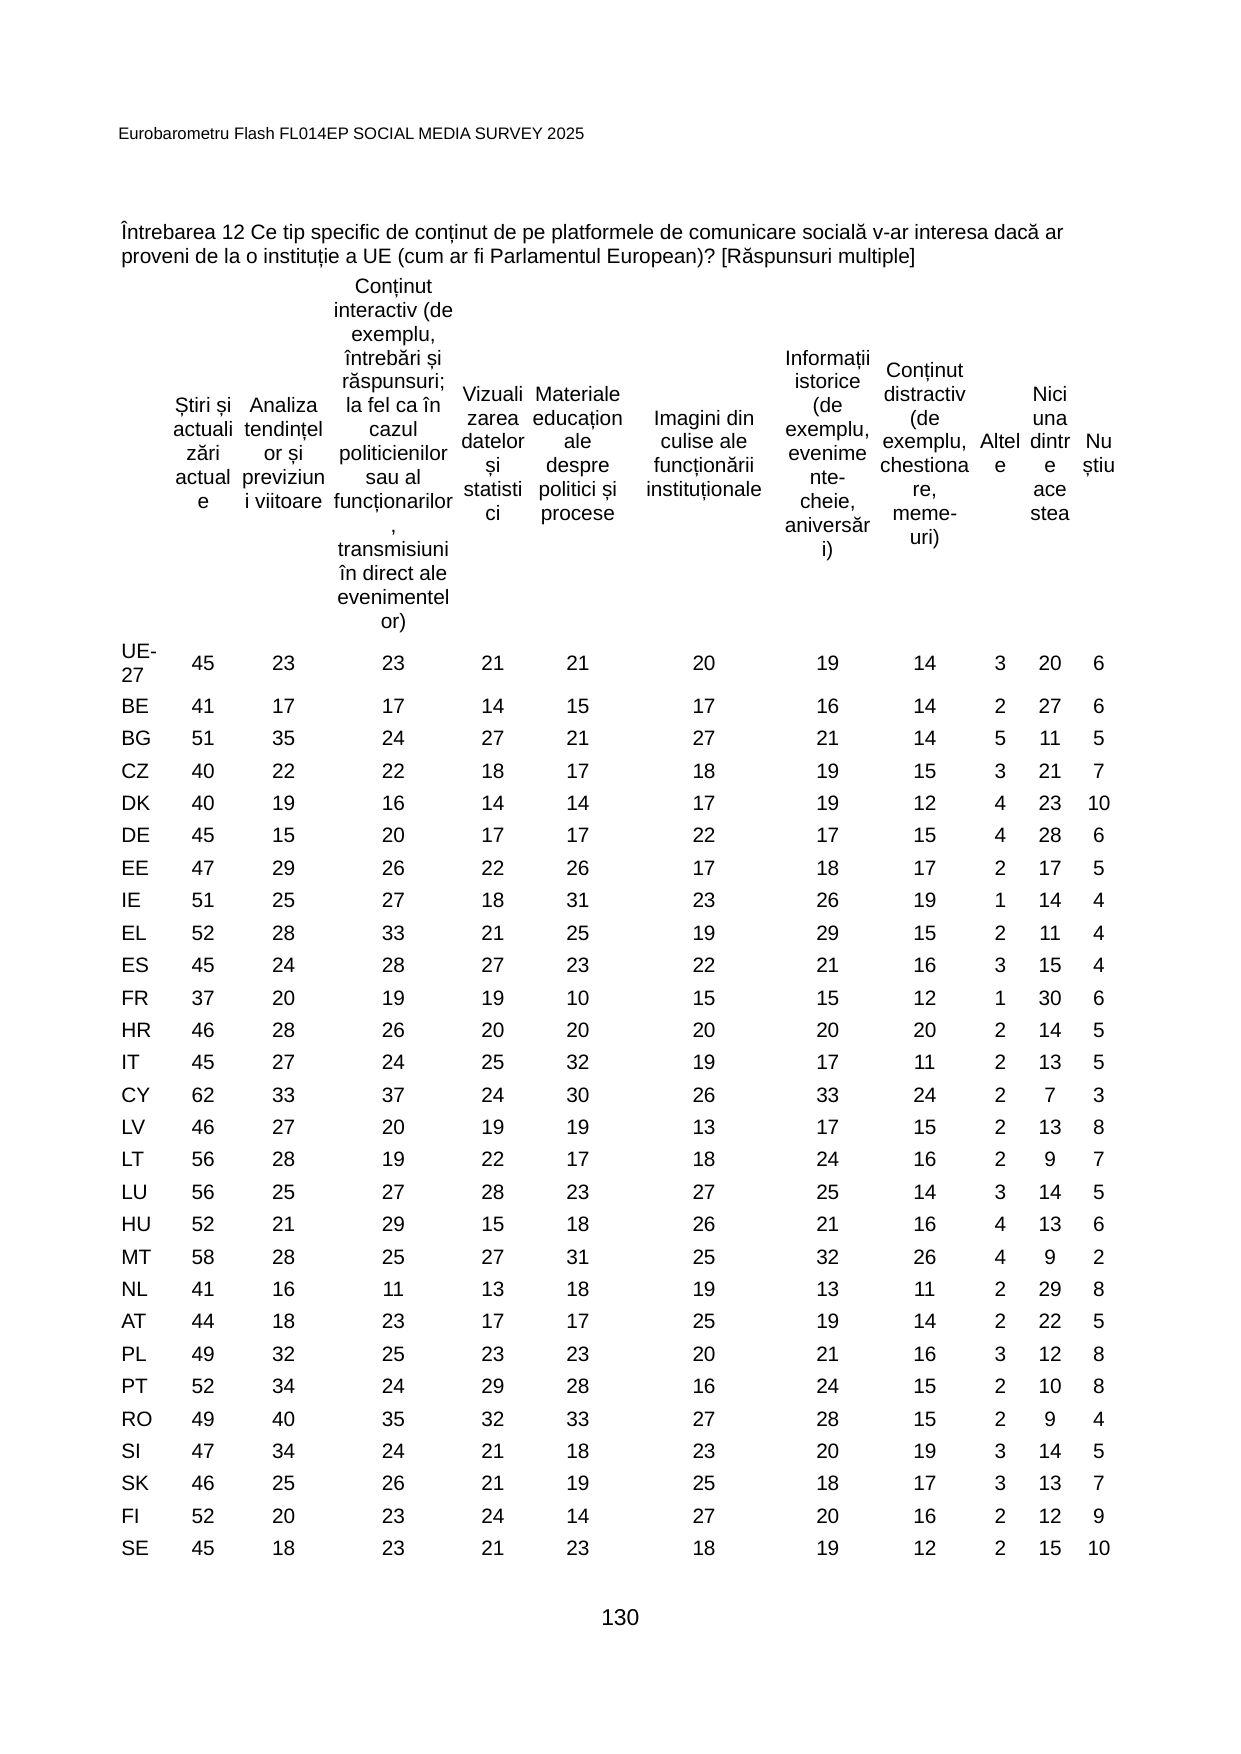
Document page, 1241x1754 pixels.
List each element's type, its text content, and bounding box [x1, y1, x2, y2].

table_cell 2 [975, 916, 1025, 949]
table_cell 5 [1075, 1435, 1123, 1467]
table_cell 2 [975, 690, 1025, 722]
table_cell 5 [1075, 852, 1123, 884]
table_cell 62 [169, 1078, 237, 1111]
table_cell 14 [874, 1176, 975, 1208]
table_cell 25 [238, 1176, 329, 1208]
table_cell 16 [874, 1208, 975, 1240]
table_cell 15 [874, 1370, 975, 1402]
table_cell 17 [457, 819, 528, 852]
table_cell 20 [781, 1435, 874, 1467]
table_cell 2 [975, 1532, 1025, 1564]
table_cell 2 [1075, 1240, 1123, 1273]
table_cell Vizualizarea datelor și statistici [457, 271, 528, 636]
table_cell 20 [627, 1338, 781, 1370]
table_cell MT [118, 1240, 168, 1273]
table_cell 26 [781, 884, 874, 916]
table_cell 28 [238, 1014, 329, 1046]
table_cell 18 [528, 1208, 627, 1240]
table_cell 21 [528, 636, 627, 689]
table_cell 2 [975, 852, 1025, 884]
table_cell Niciuna dintre acestea [1025, 271, 1074, 636]
table_cell DK [118, 787, 168, 819]
table_cell 22 [627, 819, 781, 852]
table_cell 13 [1025, 1111, 1074, 1143]
table_cell PT [118, 1370, 168, 1402]
table_cell 2 [975, 1111, 1025, 1143]
table_cell 27 [1025, 690, 1074, 722]
table_cell 21 [238, 1208, 329, 1240]
table_cell IT [118, 1046, 168, 1078]
table_cell 2 [975, 1014, 1025, 1046]
table_cell 37 [169, 981, 237, 1013]
table_cell 19 [781, 1305, 874, 1337]
table_cell 22 [1025, 1305, 1074, 1337]
table_cell 41 [169, 690, 237, 722]
table_cell 33 [329, 916, 457, 949]
table_cell 27 [627, 1176, 781, 1208]
table_cell 6 [1075, 1208, 1123, 1240]
table_cell 47 [169, 1435, 237, 1467]
table_cell 4 [1075, 949, 1123, 981]
table_cell 28 [238, 916, 329, 949]
table_cell 23 [329, 1532, 457, 1564]
table_cell 14 [874, 636, 975, 689]
table_cell 58 [169, 1240, 237, 1273]
table_cell 17 [874, 1467, 975, 1499]
table_cell EE [118, 852, 168, 884]
table_cell 19 [627, 1046, 781, 1078]
table_cell 26 [874, 1240, 975, 1273]
table_cell 28 [238, 1143, 329, 1176]
table_cell 19 [781, 1532, 874, 1564]
table_cell 14 [1025, 1014, 1074, 1046]
table_cell 5 [1075, 1305, 1123, 1337]
table_cell 5 [1075, 1014, 1123, 1046]
table_cell BG [118, 722, 168, 754]
table_cell NL [118, 1273, 168, 1305]
table_cell Informații istorice (de exemplu, evenimente-cheie, aniversări) [781, 271, 874, 636]
table_cell 18 [627, 1532, 781, 1564]
table_cell 25 [329, 1240, 457, 1273]
table_cell 45 [169, 1046, 237, 1078]
table_cell 22 [329, 754, 457, 787]
table_cell 24 [329, 722, 457, 754]
table_cell 27 [238, 1111, 329, 1143]
table_cell IE [118, 884, 168, 916]
table_cell 34 [238, 1435, 329, 1467]
table_cell 9 [1025, 1143, 1074, 1176]
table_cell 19 [457, 1111, 528, 1143]
table_cell 7 [1075, 1143, 1123, 1176]
table_cell 18 [627, 1143, 781, 1176]
table_cell 23 [329, 636, 457, 689]
table_cell 11 [1025, 916, 1074, 949]
table_cell 27 [457, 1240, 528, 1273]
table_cell DE [118, 819, 168, 852]
table_cell 19 [874, 1435, 975, 1467]
table_cell 15 [874, 916, 975, 949]
table_cell 12 [1025, 1338, 1074, 1370]
table_cell 19 [238, 787, 329, 819]
table_cell 15 [1025, 1532, 1074, 1564]
table_cell 21 [457, 916, 528, 949]
table_cell 41 [169, 1273, 237, 1305]
table_cell 21 [1025, 754, 1074, 787]
table_cell 16 [329, 787, 457, 819]
table_cell 25 [627, 1305, 781, 1337]
table_cell 21 [528, 722, 627, 754]
table_cell 8 [1075, 1338, 1123, 1370]
table_cell 3 [975, 636, 1025, 689]
table_cell 45 [169, 636, 237, 689]
table_cell 47 [169, 852, 237, 884]
table_cell 10 [1075, 1532, 1123, 1564]
table_cell 19 [528, 1467, 627, 1499]
table_cell 6 [1075, 819, 1123, 852]
table_cell 14 [528, 787, 627, 819]
table_cell 17 [528, 819, 627, 852]
table_cell 4 [1075, 916, 1123, 949]
table_cell ES [118, 949, 168, 981]
table_cell 20 [457, 1014, 528, 1046]
table_cell 6 [1075, 690, 1123, 722]
table_cell 3 [975, 754, 1025, 787]
table_cell LU [118, 1176, 168, 1208]
table_cell 12 [874, 1532, 975, 1564]
table_cell 18 [781, 1467, 874, 1499]
table_cell FR [118, 981, 168, 1013]
table_cell 2 [975, 1402, 1025, 1435]
table_cell 5 [1075, 1046, 1123, 1078]
table_cell 25 [457, 1046, 528, 1078]
table_cell 17 [528, 1143, 627, 1176]
table_cell 23 [528, 1532, 627, 1564]
table_cell 32 [457, 1402, 528, 1435]
table_cell 20 [874, 1014, 975, 1046]
table_cell 20 [1025, 636, 1074, 689]
table_cell 6 [1075, 981, 1123, 1013]
table_cell 29 [329, 1208, 457, 1240]
table_cell 1 [975, 884, 1025, 916]
table_cell 17 [874, 852, 975, 884]
table_cell 15 [528, 690, 627, 722]
table_cell 28 [528, 1370, 627, 1402]
table_cell 27 [457, 722, 528, 754]
table_cell 17 [781, 1046, 874, 1078]
table_cell 49 [169, 1338, 237, 1370]
table_cell Analiza tendințelor și previziuni viitoare [238, 271, 329, 636]
table_cell SE [118, 1532, 168, 1564]
table_cell 2 [975, 1078, 1025, 1111]
table_cell 21 [781, 949, 874, 981]
table_cell 16 [238, 1273, 329, 1305]
table_cell 28 [457, 1176, 528, 1208]
table_cell 20 [329, 819, 457, 852]
table_cell 19 [329, 981, 457, 1013]
table_cell 32 [528, 1046, 627, 1078]
table_cell 25 [627, 1467, 781, 1499]
table_cell 25 [781, 1176, 874, 1208]
table_cell 45 [169, 1532, 237, 1564]
table_cell 26 [528, 852, 627, 884]
table_cell Conținut distractiv (de exemplu, chestionare, meme-uri) [874, 271, 975, 636]
table_cell 3 [975, 949, 1025, 981]
table_cell 9 [1025, 1402, 1074, 1435]
table_cell 27 [627, 722, 781, 754]
table_cell 19 [781, 754, 874, 787]
table_cell 24 [457, 1078, 528, 1111]
table_cell 2 [975, 1143, 1025, 1176]
table_cell 15 [874, 819, 975, 852]
table_cell 31 [528, 884, 627, 916]
table_cell 2 [975, 1273, 1025, 1305]
table_cell 13 [1025, 1467, 1074, 1499]
table_cell 32 [781, 1240, 874, 1273]
table_cell 16 [874, 949, 975, 981]
table_cell 18 [457, 884, 528, 916]
table_cell PL [118, 1338, 168, 1370]
table_cell 16 [781, 690, 874, 722]
table_cell Știri și actualizări actuale [169, 271, 237, 636]
table_cell 9 [1075, 1500, 1123, 1532]
table_cell 24 [781, 1143, 874, 1176]
table_cell 5 [1075, 722, 1123, 754]
table_cell 15 [457, 1208, 528, 1240]
table_cell 14 [1025, 1435, 1074, 1467]
table_cell 2 [975, 1370, 1025, 1402]
table_cell 23 [1025, 787, 1074, 819]
table_cell 26 [627, 1078, 781, 1111]
table_cell 26 [329, 1014, 457, 1046]
table_cell 52 [169, 1370, 237, 1402]
table_cell 46 [169, 1111, 237, 1143]
table_cell 5 [975, 722, 1025, 754]
table_cell 4 [975, 787, 1025, 819]
table_cell 17 [457, 1305, 528, 1337]
table_cell CY [118, 1078, 168, 1111]
table_cell EL [118, 916, 168, 949]
table_cell 20 [627, 1014, 781, 1046]
table_cell 16 [627, 1370, 781, 1402]
table_cell 40 [238, 1402, 329, 1435]
table_cell 23 [627, 1435, 781, 1467]
table_cell 7 [1075, 754, 1123, 787]
table_cell 24 [329, 1435, 457, 1467]
table_cell LT [118, 1143, 168, 1176]
table_cell 1 [975, 981, 1025, 1013]
table_cell 20 [781, 1500, 874, 1532]
table_cell 19 [627, 916, 781, 949]
table_cell 21 [781, 722, 874, 754]
table_cell 25 [238, 1467, 329, 1499]
table_cell 20 [627, 636, 781, 689]
table_cell 11 [874, 1046, 975, 1078]
table_cell 23 [528, 949, 627, 981]
table_cell 33 [528, 1402, 627, 1435]
table_cell 30 [528, 1078, 627, 1111]
table_cell 22 [457, 1143, 528, 1176]
table_cell 18 [457, 754, 528, 787]
table_cell 19 [781, 787, 874, 819]
table_cell 40 [169, 754, 237, 787]
table_cell 28 [329, 949, 457, 981]
table_cell 10 [1025, 1370, 1074, 1402]
table_cell 27 [627, 1500, 781, 1532]
table_cell 27 [457, 949, 528, 981]
table_cell 21 [457, 1532, 528, 1564]
table_cell 16 [874, 1500, 975, 1532]
table_cell 11 [874, 1273, 975, 1305]
table_cell 35 [238, 722, 329, 754]
table_cell 25 [329, 1338, 457, 1370]
table_cell 31 [528, 1240, 627, 1273]
table_cell 15 [238, 819, 329, 852]
table_cell 15 [627, 981, 781, 1013]
table_cell 33 [781, 1078, 874, 1111]
table_cell 13 [1025, 1208, 1074, 1240]
table_cell 17 [781, 819, 874, 852]
table_cell 14 [874, 1305, 975, 1337]
table_cell 5 [1075, 1176, 1123, 1208]
table_cell LV [118, 1111, 168, 1143]
table_cell Nu știu [1075, 271, 1123, 636]
table_cell 13 [627, 1111, 781, 1143]
table_cell 17 [528, 754, 627, 787]
table_cell 25 [238, 884, 329, 916]
table_cell 20 [329, 1111, 457, 1143]
table_cell 18 [238, 1305, 329, 1337]
table_cell 15 [874, 1111, 975, 1143]
table_cell 17 [627, 787, 781, 819]
table_cell 4 [975, 1208, 1025, 1240]
table_cell 25 [627, 1240, 781, 1273]
table_cell 51 [169, 722, 237, 754]
table_cell 44 [169, 1305, 237, 1337]
table_cell 11 [1025, 722, 1074, 754]
table_cell 20 [528, 1014, 627, 1046]
table_cell 17 [627, 690, 781, 722]
table_cell 14 [874, 722, 975, 754]
table_cell 21 [457, 1467, 528, 1499]
table_cell 4 [1075, 884, 1123, 916]
table_cell 11 [329, 1273, 457, 1305]
table_cell 28 [781, 1402, 874, 1435]
table_cell Imagini din culise ale funcționării instituționale [627, 271, 781, 636]
table_cell 19 [329, 1143, 457, 1176]
table_cell 12 [874, 981, 975, 1013]
table_cell 24 [457, 1500, 528, 1532]
table_cell 51 [169, 884, 237, 916]
table_cell 27 [238, 1046, 329, 1078]
table_cell 21 [781, 1338, 874, 1370]
table_cell 14 [528, 1500, 627, 1532]
table_cell 24 [329, 1370, 457, 1402]
table_cell 32 [238, 1338, 329, 1370]
table_cell 15 [781, 981, 874, 1013]
table_cell 3 [975, 1338, 1025, 1370]
table_cell 17 [238, 690, 329, 722]
table_cell 23 [457, 1338, 528, 1370]
table_cell 46 [169, 1467, 237, 1499]
table_cell 52 [169, 916, 237, 949]
table_cell 18 [238, 1532, 329, 1564]
table_cell 33 [238, 1078, 329, 1111]
table_cell 2 [975, 1500, 1025, 1532]
table_cell 28 [238, 1240, 329, 1273]
table_cell 28 [1025, 819, 1074, 852]
table_cell 7 [1075, 1467, 1123, 1499]
table_cell 29 [781, 916, 874, 949]
table_cell BE [118, 690, 168, 722]
table_cell 13 [1025, 1046, 1074, 1078]
table_cell FI [118, 1500, 168, 1532]
table_cell UE-27 [118, 636, 168, 689]
table_cell 3 [975, 1176, 1025, 1208]
table_cell Materiale educaționale despre politici și procese [528, 271, 627, 636]
table_cell 8 [1075, 1111, 1123, 1143]
table_cell 12 [1025, 1500, 1074, 1532]
table_cell 26 [329, 852, 457, 884]
table_cell 13 [457, 1273, 528, 1305]
table_cell 14 [1025, 884, 1074, 916]
table_cell 20 [781, 1014, 874, 1046]
table_cell 10 [1075, 787, 1123, 819]
table_cell 26 [329, 1467, 457, 1499]
table_cell 17 [329, 690, 457, 722]
table_cell 23 [627, 884, 781, 916]
table_cell 56 [169, 1176, 237, 1208]
table_cell 14 [1025, 1176, 1074, 1208]
table_cell 16 [874, 1338, 975, 1370]
table_cell Altele [975, 271, 1025, 636]
table_cell 15 [874, 1402, 975, 1435]
table_cell 17 [528, 1305, 627, 1337]
table_cell 14 [457, 690, 528, 722]
table_cell CZ [118, 754, 168, 787]
table_cell 20 [238, 1500, 329, 1532]
table_cell 34 [238, 1370, 329, 1402]
table_cell 37 [329, 1078, 457, 1111]
table_cell 21 [781, 1208, 874, 1240]
table_cell 3 [975, 1467, 1025, 1499]
table_cell 24 [874, 1078, 975, 1111]
table_cell 22 [238, 754, 329, 787]
table_cell 18 [627, 754, 781, 787]
table_cell 19 [781, 636, 874, 689]
table_cell 2 [975, 1305, 1025, 1337]
table_cell 18 [781, 852, 874, 884]
table_cell 6 [1075, 636, 1123, 689]
table_cell 52 [169, 1500, 237, 1532]
table_cell 13 [781, 1273, 874, 1305]
table_cell 29 [238, 852, 329, 884]
table_cell 24 [781, 1370, 874, 1402]
table_cell 52 [169, 1208, 237, 1240]
table_cell 20 [238, 981, 329, 1013]
table_cell 23 [528, 1176, 627, 1208]
table_cell 8 [1075, 1370, 1123, 1402]
table_cell 10 [528, 981, 627, 1013]
table_cell 40 [169, 787, 237, 819]
table_cell 14 [457, 787, 528, 819]
table_cell 18 [528, 1273, 627, 1305]
table_cell 15 [1025, 949, 1074, 981]
table_cell 19 [874, 884, 975, 916]
table_cell 12 [874, 787, 975, 819]
table_cell 21 [457, 1435, 528, 1467]
table_cell 19 [627, 1273, 781, 1305]
table_cell 3 [975, 1435, 1025, 1467]
table_cell 29 [1025, 1273, 1074, 1305]
table_cell HR [118, 1014, 168, 1046]
table_cell 4 [1075, 1402, 1123, 1435]
table_cell 4 [975, 1240, 1025, 1273]
table_cell 2 [975, 1046, 1025, 1078]
table_cell HU [118, 1208, 168, 1240]
table_cell 17 [781, 1111, 874, 1143]
table_cell 3 [1075, 1078, 1123, 1111]
table_cell 24 [329, 1046, 457, 1078]
table_cell 18 [528, 1435, 627, 1467]
table_cell 7 [1025, 1078, 1074, 1111]
table_cell [118, 271, 168, 636]
table_cell 45 [169, 949, 237, 981]
table_cell 19 [528, 1111, 627, 1143]
table_cell 23 [329, 1305, 457, 1337]
table_cell 30 [1025, 981, 1074, 1013]
table_cell 27 [329, 1176, 457, 1208]
table_cell 22 [627, 949, 781, 981]
table_cell 4 [975, 819, 1025, 852]
table_cell AT [118, 1305, 168, 1337]
table_cell 14 [874, 690, 975, 722]
table_cell 35 [329, 1402, 457, 1435]
table_cell 23 [528, 1338, 627, 1370]
table_cell 25 [528, 916, 627, 949]
table_cell 23 [329, 1500, 457, 1532]
table_cell RO [118, 1402, 168, 1435]
table_cell 26 [627, 1208, 781, 1240]
table_cell 46 [169, 1014, 237, 1046]
table_cell SI [118, 1435, 168, 1467]
table_cell 17 [1025, 852, 1074, 884]
table_cell 15 [874, 754, 975, 787]
table_cell 56 [169, 1143, 237, 1176]
table_cell 49 [169, 1402, 237, 1435]
table_cell 21 [457, 636, 528, 689]
table_cell 27 [627, 1402, 781, 1435]
table_cell 27 [329, 884, 457, 916]
table_cell 45 [169, 819, 237, 852]
table_cell 8 [1075, 1273, 1123, 1305]
table_header Întrebarea 12 Ce tip specific de conținut de pe platformele de comunicare socială v-ar interesa dacă ar proveni de la o instituție a UE (cum ar fi Parlamentul European)? [Răspunsuri multiple] [118, 217, 1123, 271]
table_cell 24 [238, 949, 329, 981]
table_cell 17 [627, 852, 781, 884]
table_cell 29 [457, 1370, 528, 1402]
table_cell 9 [1025, 1240, 1074, 1273]
table_cell SK [118, 1467, 168, 1499]
table_cell 19 [457, 981, 528, 1013]
table_cell 16 [874, 1143, 975, 1176]
table_cell 23 [238, 636, 329, 689]
table_cell 22 [457, 852, 528, 884]
table_cell Conținut interactiv (de exemplu, întrebări și răspunsuri; la fel ca în cazul politicienilor sau al funcționarilor, transmisiuni în direct ale evenimentelor) [329, 271, 457, 636]
